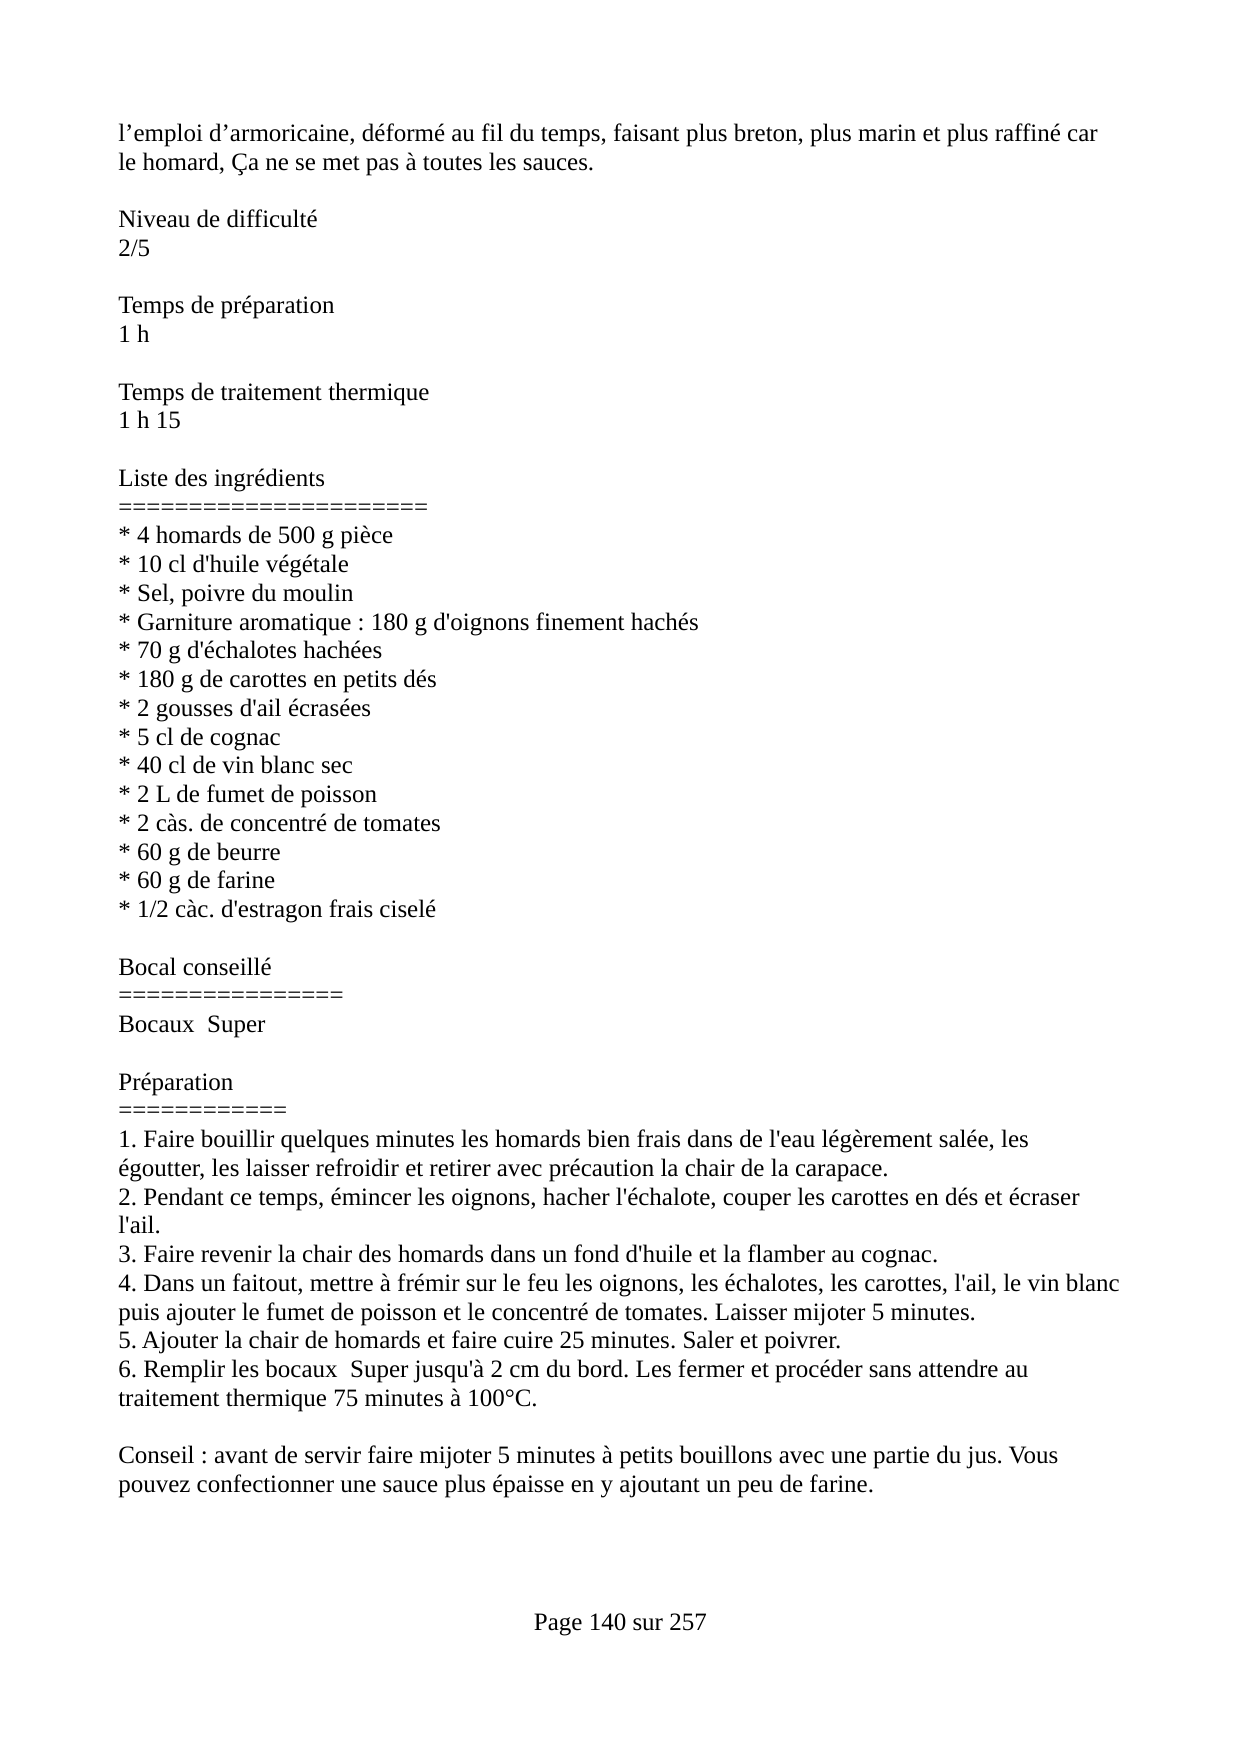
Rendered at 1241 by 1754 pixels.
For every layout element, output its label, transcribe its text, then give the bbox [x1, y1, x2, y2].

text 3. Faire revenir la chair des homards dans un fond d'huile et la flamber au cognac. [118, 1239, 1122, 1268]
text * 180 g de carottes en petits dés [118, 664, 1122, 693]
text * 70 g d'échalotes hachées [118, 636, 1122, 664]
text Liste des ingrédients [118, 463, 1122, 492]
text ================ [118, 981, 1122, 1009]
text Temps de traitement thermique [118, 377, 1122, 406]
text * 2 càs. de concentré de tomates [118, 808, 1122, 837]
text Conseil : avant de servir faire mijoter 5 minutes à petits bouillons avec une partie du jus. Vous pouvez confectionner une sauce plus épaisse en y ajoutant un peu de farine. [118, 1441, 1122, 1498]
text * 2 L de fumet de poisson [118, 779, 1122, 808]
text 2/5 [118, 233, 1122, 262]
text 2. Pendant ce temps, émincer les oignons, hacher l'échalote, couper les carottes en dés et écraser l'ail. [118, 1182, 1122, 1239]
text ============ [118, 1096, 1122, 1124]
text * 40 cl de vin blanc sec [118, 751, 1122, 779]
text Bocal conseillé [118, 952, 1122, 981]
text * 1/2 càc. d'estragon frais ciselé [118, 894, 1122, 923]
text * 60 g de beurre [118, 837, 1122, 866]
text Bocaux Super [118, 1009, 1122, 1038]
text * 5 cl de cognac [118, 722, 1122, 751]
text Temps de préparation [118, 291, 1122, 319]
text 5. Ajouter la chair de homards et faire cuire 25 minutes. Saler et poivrer. [118, 1326, 1122, 1354]
text * 60 g de farine [118, 866, 1122, 894]
text 1 h [118, 319, 1122, 348]
text * Sel, poivre du moulin [118, 578, 1122, 607]
text l’emploi d’armoricaine, déformé au fil du temps, faisant plus breton, plus marin et plus raffiné car le homard, Ça ne se met pas à toutes les sauces. [118, 118, 1122, 176]
text 6. Remplir les bocaux Super jusqu'à 2 cm du bord. Les fermer et procéder sans attendre au traitement thermique 75 minutes à 100°C. [118, 1354, 1122, 1412]
text 1. Faire bouillir quelques minutes les homards bien frais dans de l'eau légèrement salée, les égoutter, les laisser refroidir et retirer avec précaution la chair de la carapace. [118, 1124, 1122, 1182]
text * 10 cl d'huile végétale [118, 549, 1122, 578]
text * 4 homards de 500 g pièce [118, 521, 1122, 549]
text * 2 gousses d'ail écrasées [118, 693, 1122, 722]
text 4. Dans un faitout, mettre à frémir sur le feu les oignons, les échalotes, les carottes, l'ail, le vin blanc puis ajouter le fumet de poisson et le concentré de tomates. Laisser mijoter 5 minutes. [118, 1268, 1122, 1326]
text 1 h 15 [118, 406, 1122, 434]
text ====================== [118, 492, 1122, 521]
text Niveau de difficulté [118, 204, 1122, 233]
text Préparation [118, 1067, 1122, 1096]
text * Garniture aromatique : 180 g d'oignons finement hachés [118, 607, 1122, 636]
